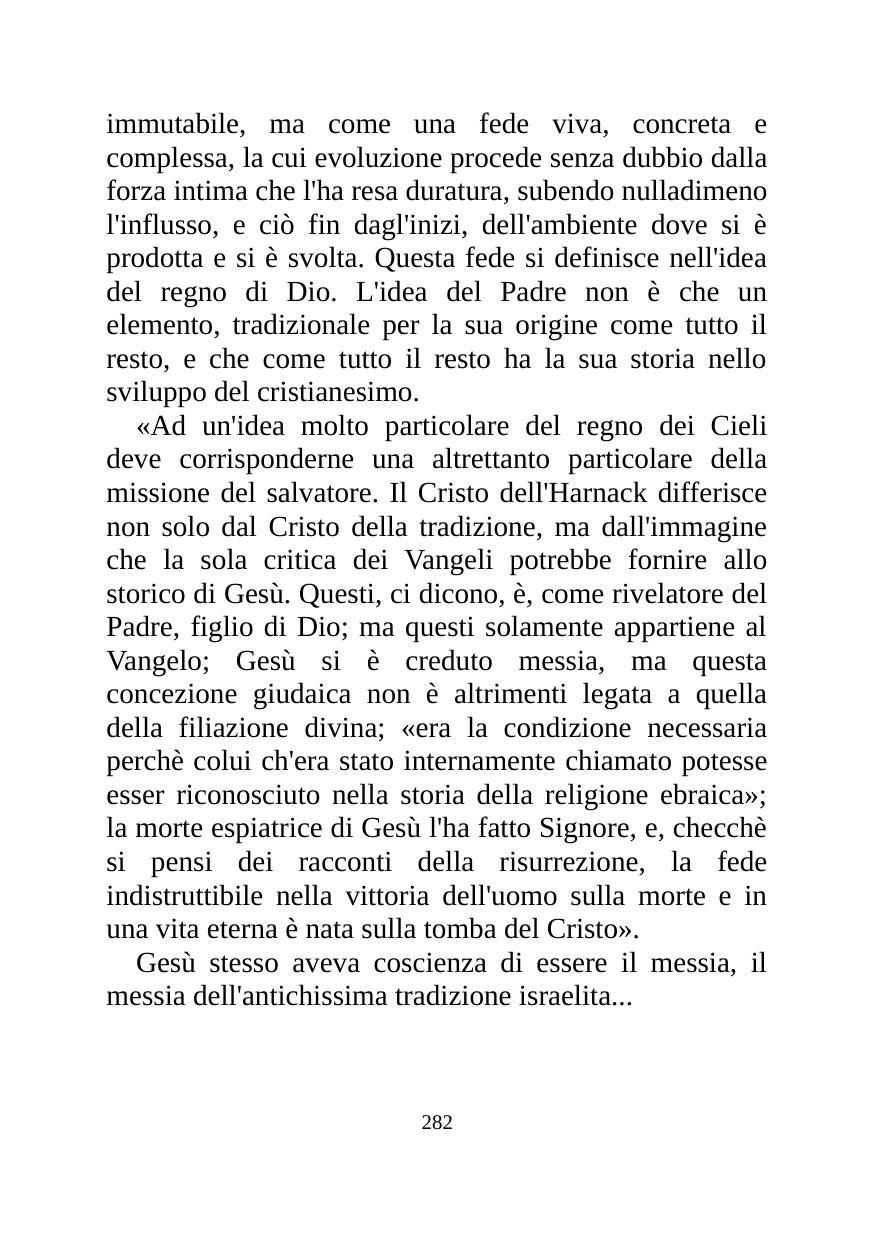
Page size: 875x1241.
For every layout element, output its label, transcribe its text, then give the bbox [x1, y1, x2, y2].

text immutabile, ma come una fede viva, concreta e complessa, la cui evoluzione procede senza dubbio dalla forza intima che l'ha resa duratura, subendo nulladimeno l'influsso, e ciò fin dagl'inizi, dell'ambiente dove si è prodotta e si è svolta. Questa fede si definisce nell'idea del regno di Dio. L'idea del Padre non è che un elemento, tradizionale per la sua origine come tutto il resto, e che come tutto il resto ha la sua storia nello sviluppo del cristianesimo. [106, 106, 768, 408]
text Gesù stesso aveva coscienza di essere il messia, il messia dell'antichissima tradizione israelita... [106, 945, 768, 1012]
text «Ad un'idea molto particolare del regno dei Cieli deve corrisponderne una altrettanto particolare della missione del salvatore. Il Cristo dell'Harnack differisce non solo dal Cristo della tradizione, ma dall'immagine che la sola critica dei Vangeli potrebbe fornire allo storico di Gesù. Questi, ci dicono, è, come rivelatore del Padre, figlio di Dio; ma questi solamente appartiene al Vangelo; Gesù si è creduto messia, ma questa concezione giudaica non è altrimenti legata a quella della filiazione divina; «era la condizione necessaria perchè colui ch'era stato internamente chiamato potesse esser riconosciuto nella storia della religione ebraica»; la morte espiatrice di Gesù l'ha fatto Signore, e, checchè si pensi dei racconti della risurrezione, la fede indistruttibile nella vittoria dell'uomo sulla morte e in una vita eterna è nata sulla tomba del Cristo». [106, 408, 768, 945]
